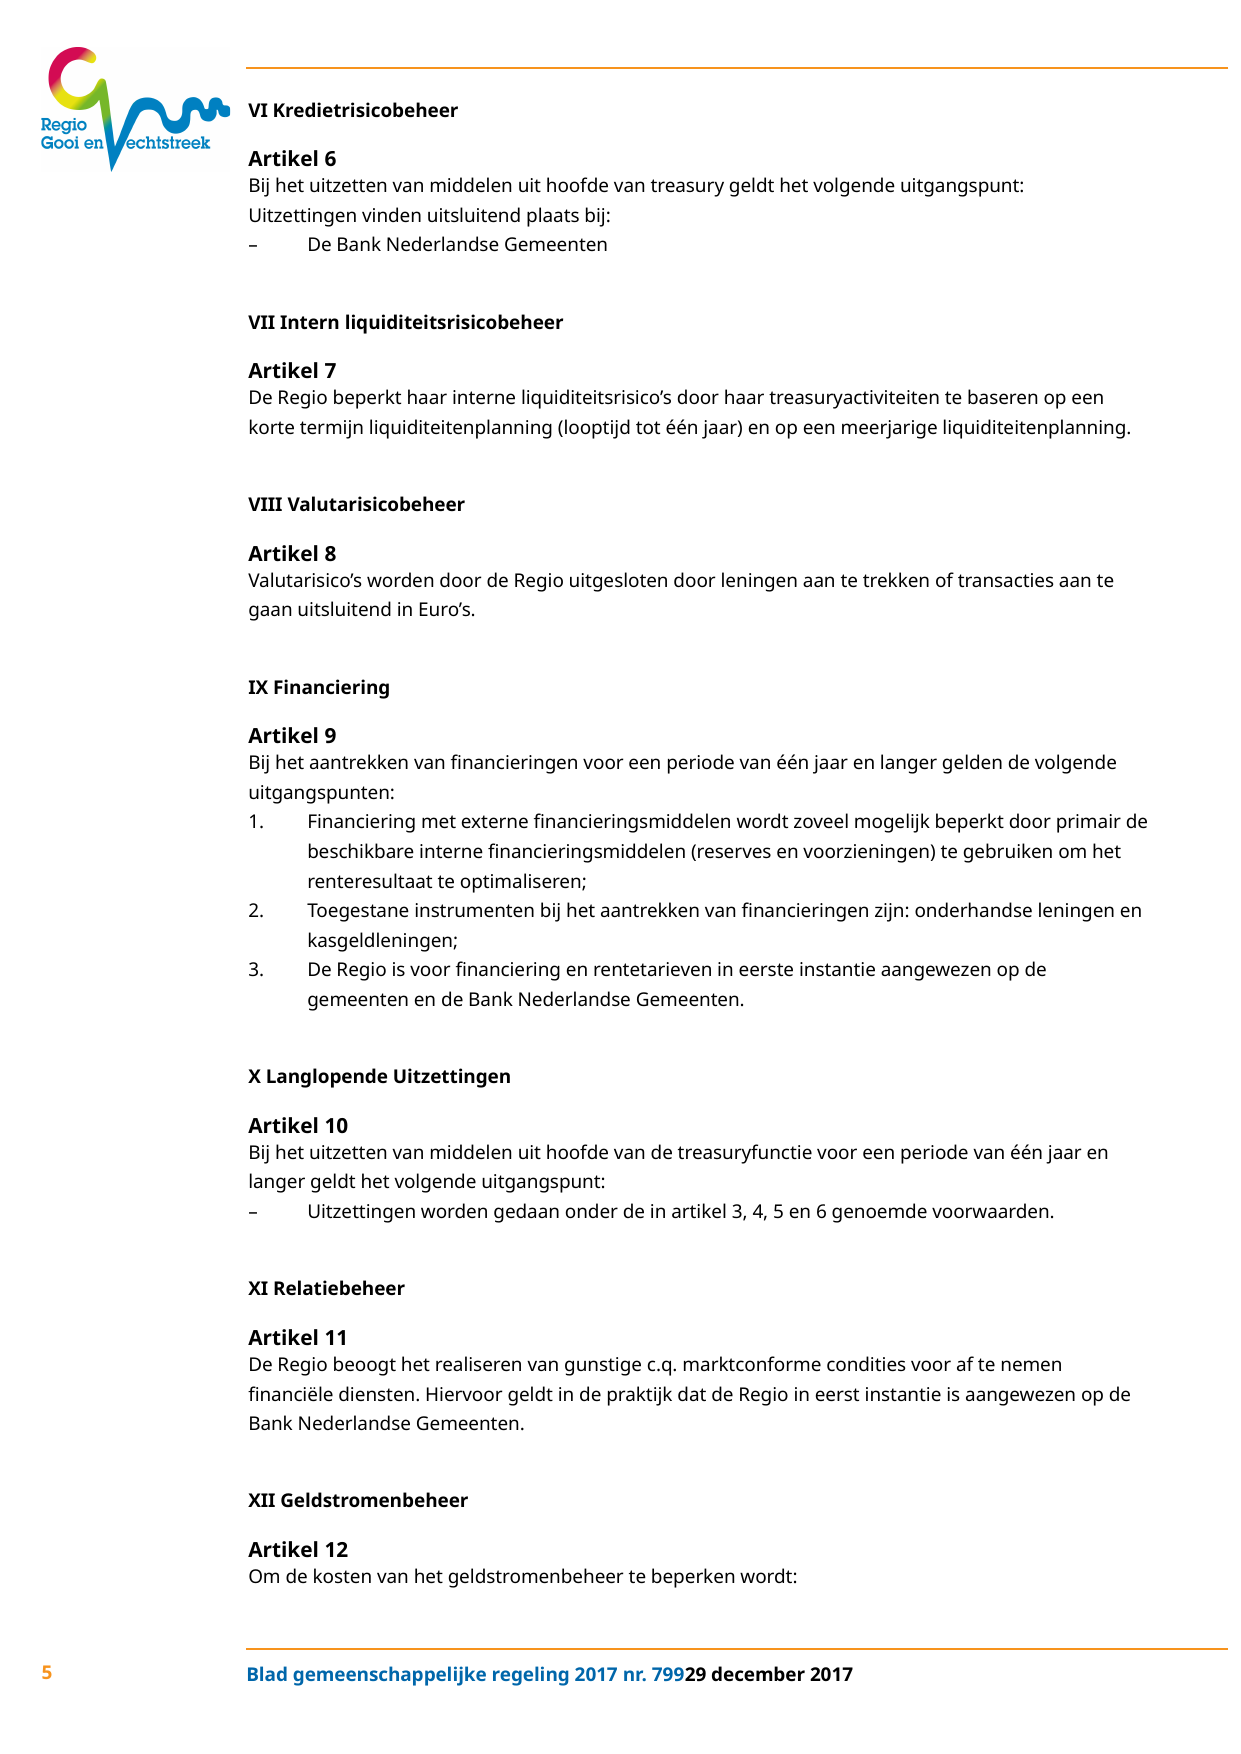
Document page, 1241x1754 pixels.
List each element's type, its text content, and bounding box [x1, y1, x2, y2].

list Toegestane instrumenten bij het aantrekken van financieringen zijn: onderhandse leningen en kasgeldleningen; [248, 897, 1152, 953]
text Bij het aantrekken van financieringen voor een periode van één jaar en langer gelden de volgende uitgangspunten: [248, 749, 1152, 805]
text Valutarisico’s worden door de Regio uitgesloten door leningen aan te trekken of transacties aan te gaan uitsluitend in Euro’s. [248, 567, 1152, 622]
text VI Kredietrisicobeheer [248, 95, 1152, 123]
picture [41, 47, 231, 172]
text De Regio beperkt haar interne liquiditeitsrisico’s door haar treasuryactiviteiten te baseren op een korte termijn liquiditeitenplanning (looptijd tot één jaar) en op een meerjarige liquiditeitenplanning. [248, 384, 1152, 440]
list De Bank Nederlandse Gemeenten [248, 232, 1152, 257]
text Artikel 12 [248, 1535, 1152, 1563]
text Om de kosten van het geldstromenbeheer te beperken wordt: [248, 1563, 1152, 1589]
list Financiering met externe financieringsmiddelen wordt zoveel mogelijk beperkt door primair de beschikbare interne financieringsmiddelen (reserves en voorzieningen) te gebruiken om het renteresultaat te optimaliseren; [248, 809, 1152, 894]
text Artikel 7 [248, 356, 1152, 384]
text Artikel 6 [248, 144, 1152, 172]
text Artikel 9 [248, 721, 1152, 749]
text Bij het uitzetten van middelen uit hoofde van de treasuryfunctie voor een periode van één jaar en langer geldt het volgende uitgangspunt: [248, 1139, 1152, 1194]
picture [113, 110, 231, 172]
text VIII Valutarisicobeheer [248, 489, 1152, 518]
text Artikel 11 [248, 1323, 1152, 1351]
text XII Geldstromenbeheer [248, 1486, 1152, 1514]
text XI Relatiebeheer [248, 1273, 1152, 1302]
text X Langlopende Uitzettingen [248, 1061, 1152, 1090]
text Uitzettingen vinden uitsluitend plaats bij: [248, 202, 1152, 228]
list Uitzettingen worden gedaan onder de in artikel 3, 4, 5 en 6 genoemde voorwaarden. [248, 1198, 1152, 1224]
list De Regio is voor financiering en rentetarieven in eerste instantie aangewezen op de gemeenten en de Bank Nederlandse Gemeenten. [248, 957, 1152, 1012]
text IX Financiering [248, 672, 1152, 700]
text Artikel 10 [248, 1111, 1152, 1139]
text Bij het uitzetten van middelen uit hoofde van treasury geldt het volgende uitgangspunt: [248, 172, 1152, 198]
text Artikel 8 [248, 539, 1152, 567]
text De Regio beoogt het realiseren van gunstige c.q. marktconforme condities voor af te nemen financiële diensten. Hiervoor geldt in de praktijk dat de Regio in eerst instantie is aangewezen op de Bank Nederlandse Gemeenten. [248, 1351, 1152, 1436]
text VII Intern liquiditeitsrisicobeheer [248, 307, 1152, 335]
